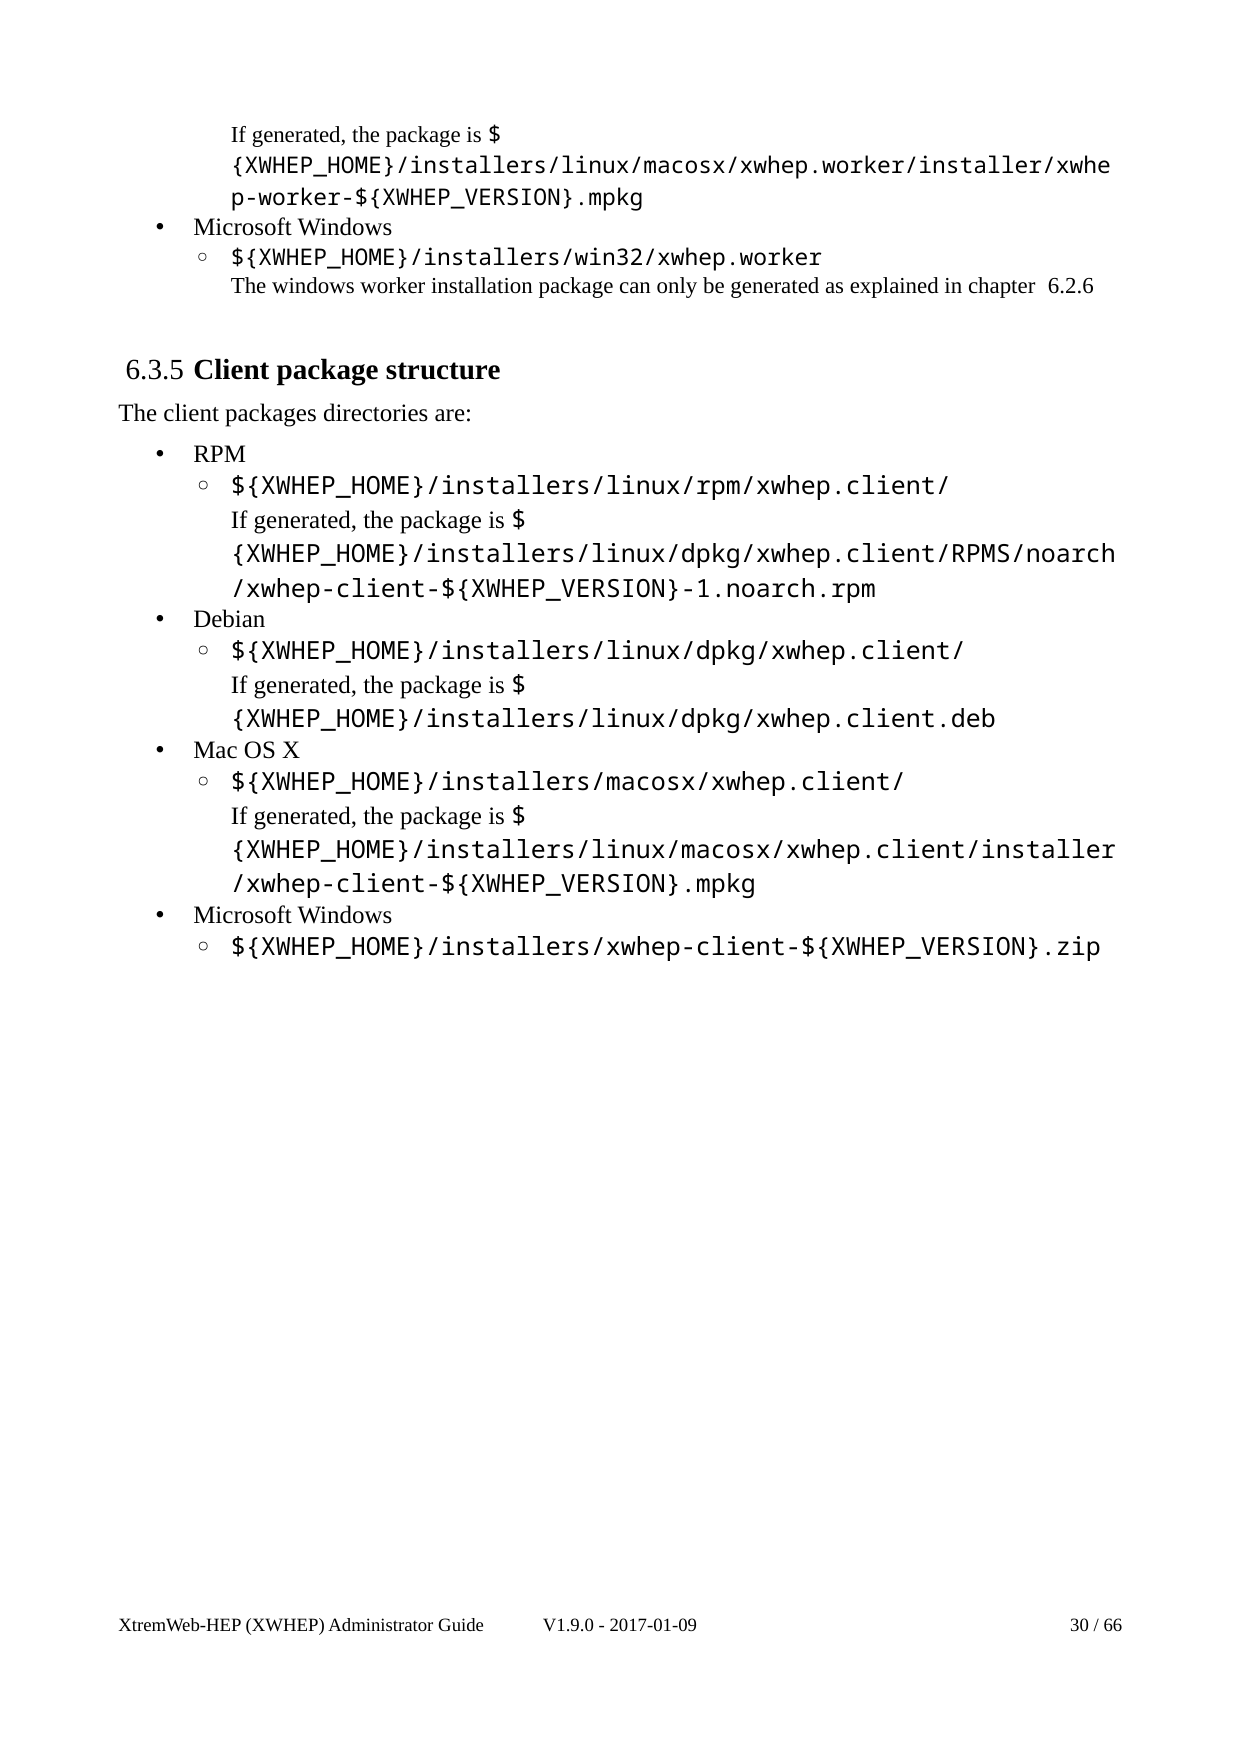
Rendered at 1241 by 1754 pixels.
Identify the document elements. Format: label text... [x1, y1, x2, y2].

list ${XWHEP_HOME}/installers/macosx/xwhep.client/ If generated, the package is ${XWHEP_HOME}/installers/linux/macosx/xwhep.client/installer/xwhep-client-${XWHEP_VERSION}.mpkg [193, 764, 1122, 900]
list If generated, the package is ${XWHEP_HOME}/installers/linux/macosx/xwhep.worker/installer/xwhep-worker-${XWHEP_VERSION}.mpkg [193, 118, 1122, 212]
text The client packages directories are: [118, 398, 1122, 427]
subtitle Client package structure [118, 352, 1122, 386]
list Mac OS X [156, 735, 1122, 764]
list Debian [156, 604, 1122, 633]
list ${XWHEP_HOME}/installers/linux/dpkg/xwhep.client/ If generated, the package is ${XWHEP_HOME}/installers/linux/dpkg/xwhep.client.deb [193, 633, 1122, 735]
list ${XWHEP_HOME}/installers/win32/xwhep.worker The windows worker installation package can only be generated as explained in chapter 6.2.6 [193, 241, 1122, 298]
list Microsoft Windows [156, 212, 1122, 241]
list ${XWHEP_HOME}/installers/xwhep-client-${XWHEP_VERSION}.zip [193, 929, 1122, 963]
list RPM [156, 439, 1122, 468]
list ${XWHEP_HOME}/installers/linux/rpm/xwhep.client/ If generated, the package is ${XWHEP_HOME}/installers/linux/dpkg/xwhep.client/RPMS/noarch/xwhep-client-${XWHEP_VERSION}-1.noarch.rpm [193, 468, 1122, 604]
list Microsoft Windows [156, 900, 1122, 929]
